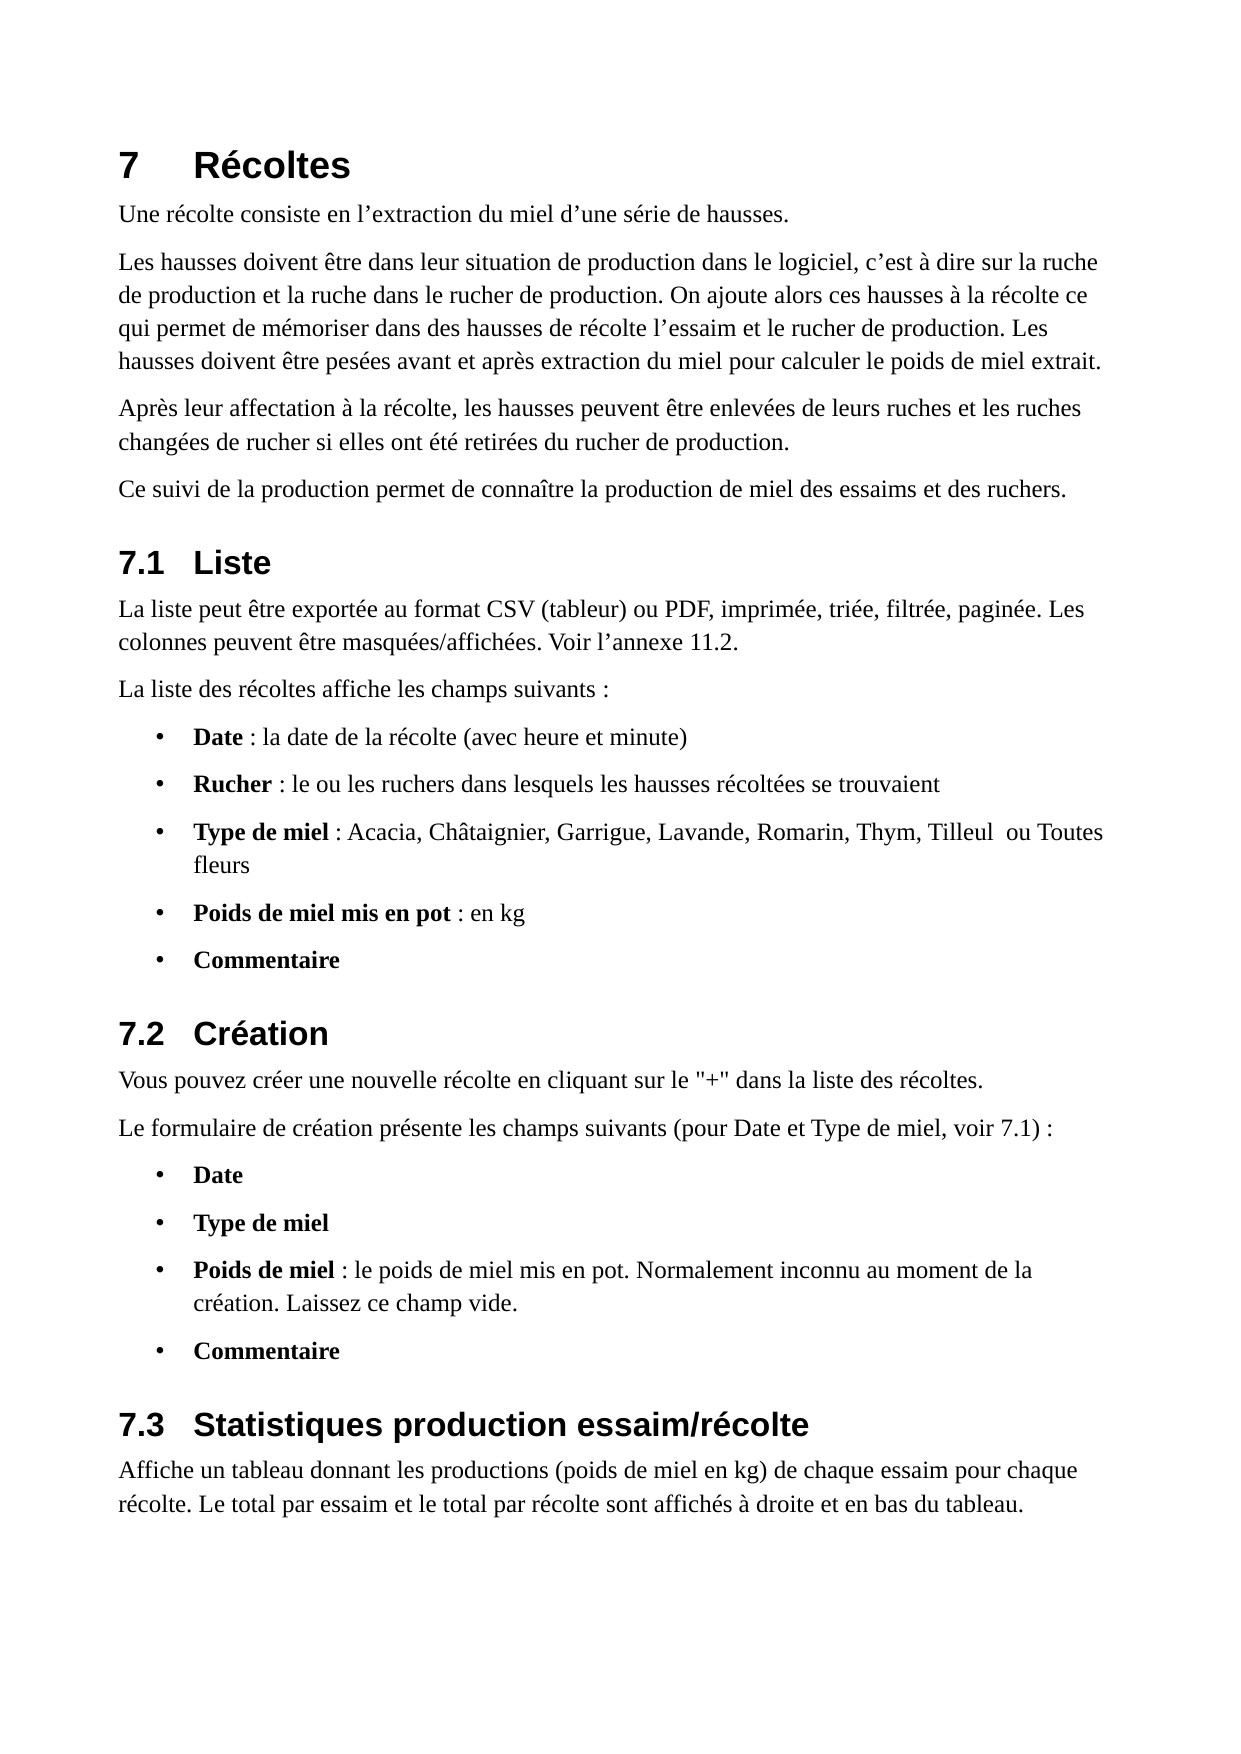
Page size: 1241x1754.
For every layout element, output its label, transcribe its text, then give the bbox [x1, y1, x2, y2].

text Après leur affectation à la récolte, les hausses peuvent être enlevées de leurs ruches et les ruches changées de rucher si elles ont été retirées du rucher de production. [118, 393, 1122, 455]
text Le formulaire de création présente les champs suivants (pour Date et Type de miel, voir 7.1) : [118, 1113, 1122, 1141]
text Les hausses doivent être dans leur situation de production dans le logiciel, c’est à dire sur la ruche de production et la ruche dans le rucher de production. On ajoute alors ces hausses à la récolte ce qui permet de mémoriser dans des hausses de récolte l’essaim et le rucher de production. Les hausses doivent être pesées avant et après extraction du miel pour calculer le poids de miel extrait. [118, 247, 1122, 375]
list Type de miel [156, 1208, 1122, 1237]
list Date : la date de la récolte (avec heure et minute) [156, 722, 1122, 751]
list Commentaire [156, 945, 1122, 974]
subtitle Création [118, 1014, 1122, 1052]
list Date [156, 1160, 1122, 1189]
text Une récolte consiste en l’extraction du miel d’une série de hausses. [118, 199, 1122, 228]
text Vous pouvez créer une nouvelle récolte en cliquant sur le "+" dans la liste des récoltes. [118, 1065, 1122, 1094]
subtitle Statistiques production essaim/récolte [118, 1404, 1122, 1443]
text La liste peut être exportée au format CSV (tableur) ou PDF, imprimée, triée, filtrée, paginée. Les colonnes peuvent être masquées/affichées. Voir l’annexe 11.2. [118, 594, 1122, 656]
subtitle Liste [118, 543, 1122, 581]
text Affiche un tableau donnant les productions (poids de miel en kg) de chaque essaim pour chaque récolte. Le total par essaim et le total par récolte sont affichés à droite et en bas du tableau. [118, 1456, 1122, 1517]
list Poids de miel mis en pot : en kg [156, 898, 1122, 927]
list Type de miel : Acacia, Châtaignier, Garrigue, Lavande, Romarin, Thym, Tilleul ou Toutes fleurs [156, 817, 1122, 879]
list Poids de miel : le poids de miel mis en pot. Normalement inconnu au moment de la création. Laissez ce champ vide. [156, 1255, 1122, 1317]
text La liste des récoltes affiche les champs suivants : [118, 674, 1122, 703]
text Ce suivi de la production permet de connaître la production de miel des essaims et des ruchers. [118, 474, 1122, 503]
subtitle Récoltes [118, 143, 1122, 187]
list Commentaire [156, 1336, 1122, 1365]
list Rucher : le ou les ruchers dans lesquels les hausses récoltées se trouvaient [156, 769, 1122, 798]
